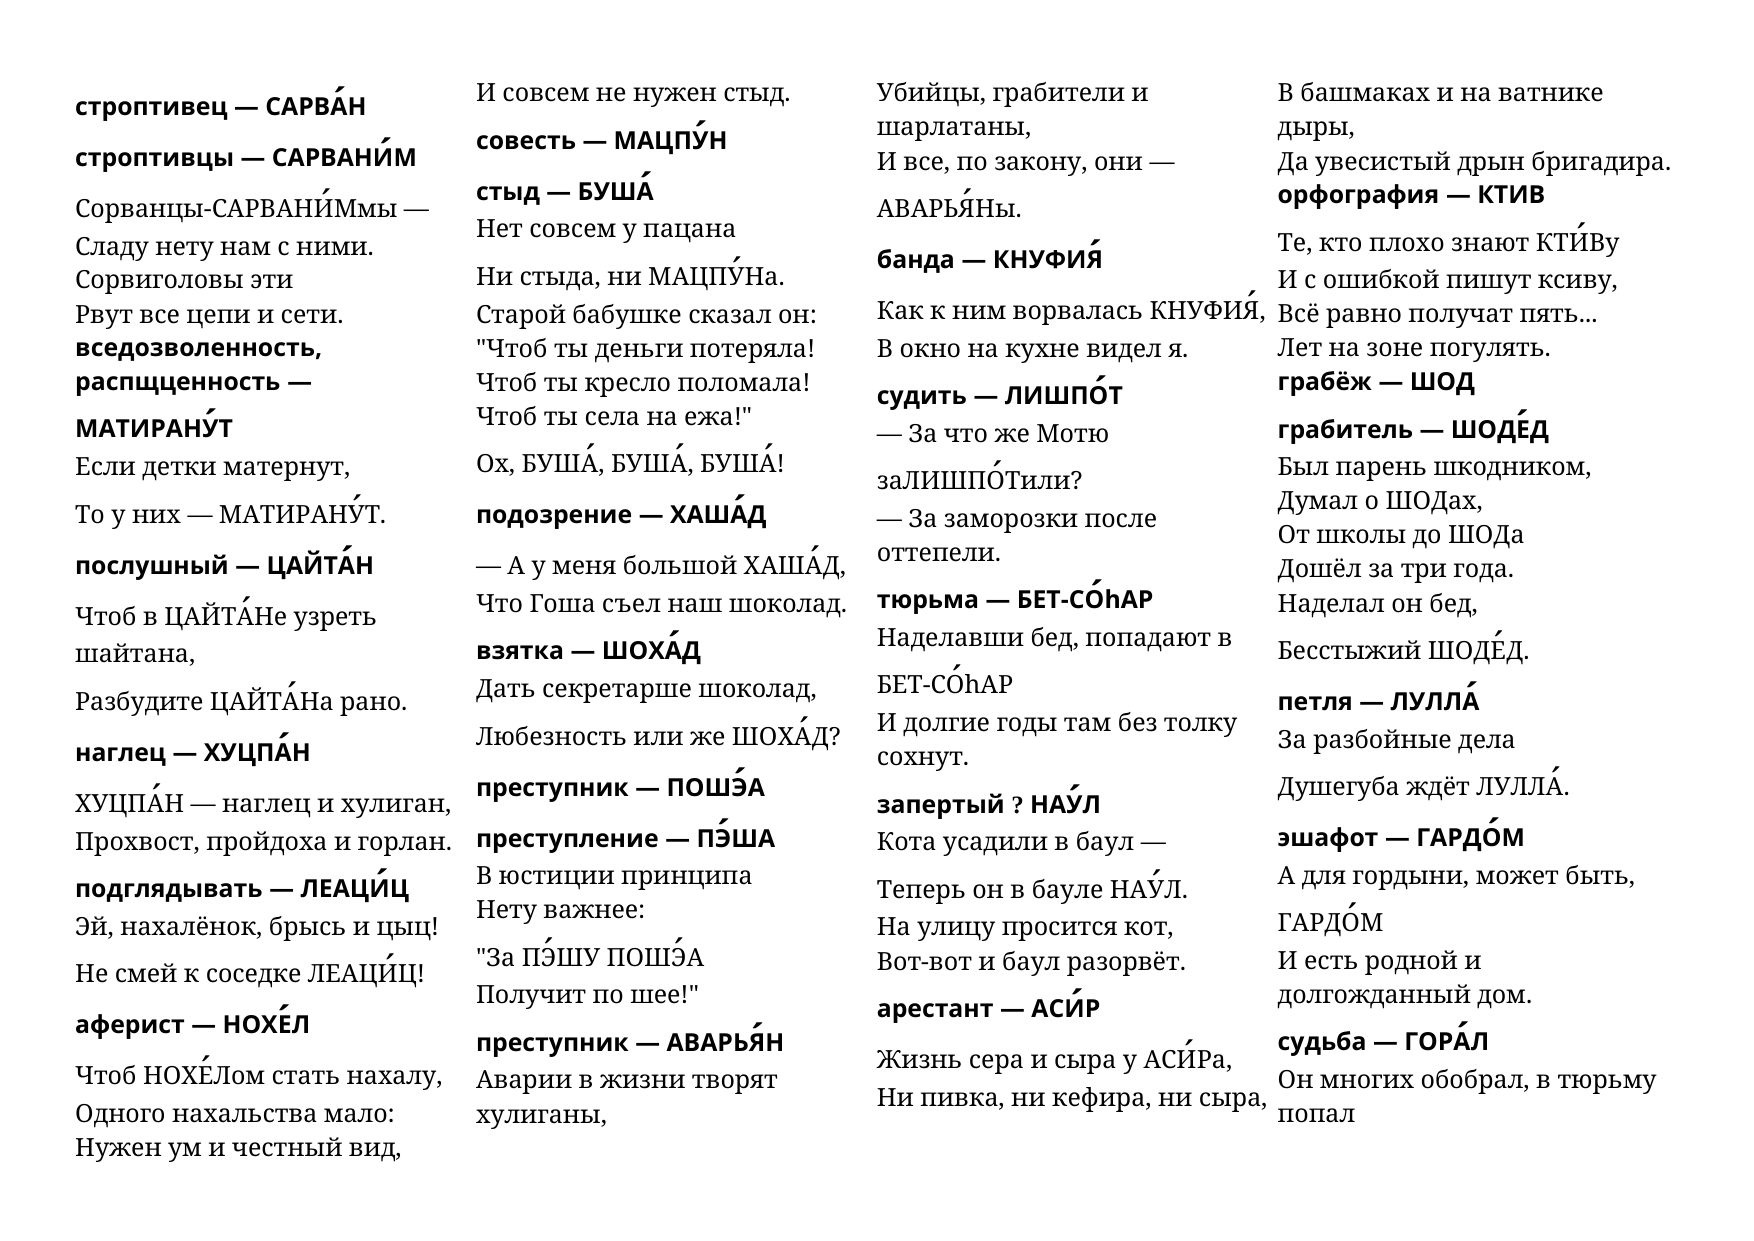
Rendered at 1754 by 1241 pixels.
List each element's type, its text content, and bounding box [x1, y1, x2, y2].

subtitle запертый ? НАУ́Л [877, 773, 1277, 824]
subtitle петля — ЛУЛЛА́ [1277, 670, 1678, 721]
text Ни стыда, ни МАЦПУ́На. [476, 245, 877, 296]
text И с ошибкой пишут ксиву, [1277, 262, 1678, 296]
subtitle эшафот — ГАРДО́М [1277, 806, 1678, 857]
subtitle подглядывать — ЛЕАЦИ́Ц [75, 857, 476, 908]
text И совсем не нужен стыд. [476, 75, 877, 109]
text И долгие годы там без толку сохнут. [877, 705, 1277, 773]
text Наделавши бед, попадают в БЕТ-СО́hАР [877, 620, 1277, 705]
text За разбойные дела [1277, 721, 1678, 755]
subtitle подозрение — ХАША́Д [476, 483, 877, 534]
text В окно на кухне видел я. [877, 330, 1277, 364]
text Чтоб в ЦАЙТА́Не узреть шайтана, [75, 585, 476, 670]
text — А у меня большой ХАША́Д, [476, 534, 877, 586]
text Наделал он бед, [1277, 585, 1678, 619]
text "За ПЭ́ШУ ПОШЭ́А [476, 926, 877, 977]
text От школы до ШОДа [1277, 517, 1678, 551]
text Старой бабушке сказал он: [476, 296, 877, 330]
text В юстиции принципа [476, 858, 877, 892]
subtitle тюрьма — БЕТ-СО́hАР [877, 569, 1277, 620]
text Нужен ум и честный вид, [75, 1129, 476, 1164]
text Жизнь сера и сыра у АСИ́Ра, [877, 1028, 1277, 1079]
text Он многих обобрал, в тюрьму попал [1277, 1062, 1678, 1130]
subtitle совесть — МАЦПУ́Н [476, 109, 877, 160]
text Разбудите ЦАЙТА́На рано. [75, 670, 476, 721]
text Сладу нету нам с ними. [75, 228, 476, 262]
text Сорванцы-САРВАНИ́Ммы — [75, 177, 476, 228]
text Ох, БУША́, БУША́, БУША́! [476, 432, 877, 483]
text Рвут все цепи и сети. [75, 296, 476, 330]
text Если детки матернут, [75, 449, 476, 483]
subtitle банда — КНУФИЯ́ [877, 228, 1277, 279]
text Не смей к соседке ЛЕАЦИ́Ц! [75, 942, 476, 993]
text — За что же Мотю заЛИШПО́Тили? [877, 415, 1277, 501]
subtitle преступник — АВАРЬЯ́Н [476, 1011, 877, 1062]
text Нет совсем у пацана [476, 211, 877, 245]
text Всё равно получат пять... [1277, 296, 1678, 330]
text Чтоб ты села на ежа!" [476, 398, 877, 432]
text На улицу просится кот, [877, 909, 1277, 943]
text Прохвост, пройдоха и горлан. [75, 823, 476, 857]
text Душегуба ждёт ЛУЛЛА́. [1277, 755, 1678, 806]
subtitle грабитель — ШОДЕ́Д [1277, 398, 1678, 449]
text Чтоб НОХЕ́Лом стать нахалу, [75, 1044, 476, 1096]
text Нету важнее: [476, 892, 877, 926]
subtitle строптивец — САРВА́Н [75, 75, 476, 126]
text — За заморозки после оттепели. [877, 501, 1277, 569]
text Убийцы, грабители и шарлатаны, [877, 75, 1277, 143]
subtitle судить — ЛИШПО́Т [877, 364, 1277, 415]
text Те, кто плохо знают КТИ́Ву [1277, 211, 1678, 262]
text Вот-вот и баул разорвёт. [877, 943, 1277, 977]
subtitle послушный — ЦАЙТА́Н [75, 534, 476, 585]
subtitle судьба — ГОРА́Л [1277, 1011, 1678, 1062]
subtitle аферист — НОХЕ́Л [75, 993, 476, 1044]
text Теперь он в бауле НАУ́Л. [877, 858, 1277, 909]
subtitle вседозволенность, распщценность — МАТИРАНУ́Т [75, 330, 476, 449]
text И есть родной и долгожданный дом. [1277, 943, 1678, 1011]
text Дать секретарше шоколад, [476, 671, 877, 705]
text Как к ним ворвалась КНУФИЯ́, [877, 279, 1277, 330]
text Дошёл за три года. [1277, 551, 1678, 585]
subtitle наглец — ХУЦПА́Н [75, 721, 476, 772]
subtitle строптивцы — САРВАНИ́М [75, 126, 476, 177]
text Чтоб ты кресло поломала! [476, 364, 877, 398]
text Да увесистый дрын бригадира. [1277, 143, 1678, 177]
subtitle стыд — БУША́ [476, 160, 877, 211]
text Лет на зоне погулять. [1277, 330, 1678, 364]
text Получит по шее!" [476, 977, 877, 1011]
text Сорвиголовы эти [75, 262, 476, 296]
text А для гордыни, может быть, ГАРДО́М [1277, 857, 1678, 943]
text И все, по закону, они — АВАРЬЯ́Ны. [877, 143, 1277, 228]
text Кота усадили в баул — [877, 824, 1277, 858]
text Любезность или же ШОХА́Д? [476, 705, 877, 756]
text Эй, нахалёнок, брысь и цыц! [75, 908, 476, 942]
subtitle орфография — КТИВ [1277, 177, 1678, 211]
text ХУЦПА́Н — наглец и хулиган, [75, 772, 476, 823]
subtitle арестант — АСИ́Р [877, 977, 1277, 1028]
text В башмаках и на ватнике дыры, [1277, 75, 1678, 143]
subtitle грабёж — ШОД [1277, 364, 1678, 398]
subtitle взятка — ШОХА́Д [476, 620, 877, 671]
text Аварии в жизни творят хулиганы, [476, 1062, 877, 1130]
subtitle преступник — ПОШЭ́А преступление — ПЭ́ША [476, 756, 877, 858]
text Ни пивка, ни кефира, ни сыра, [877, 1079, 1277, 1113]
text "Чтоб ты деньги потеряла! [476, 330, 877, 364]
text Думал о ШОДах, [1277, 483, 1678, 517]
text Был парень шкодником, [1277, 449, 1678, 483]
text Одного нахальства мало: [75, 1096, 476, 1129]
text Что Гоша съел наш шоколад. [476, 586, 877, 620]
text То у них — МАТИРАНУ́Т. [75, 483, 476, 534]
text Бесстыжий ШОДЕ́Д. [1277, 619, 1678, 670]
